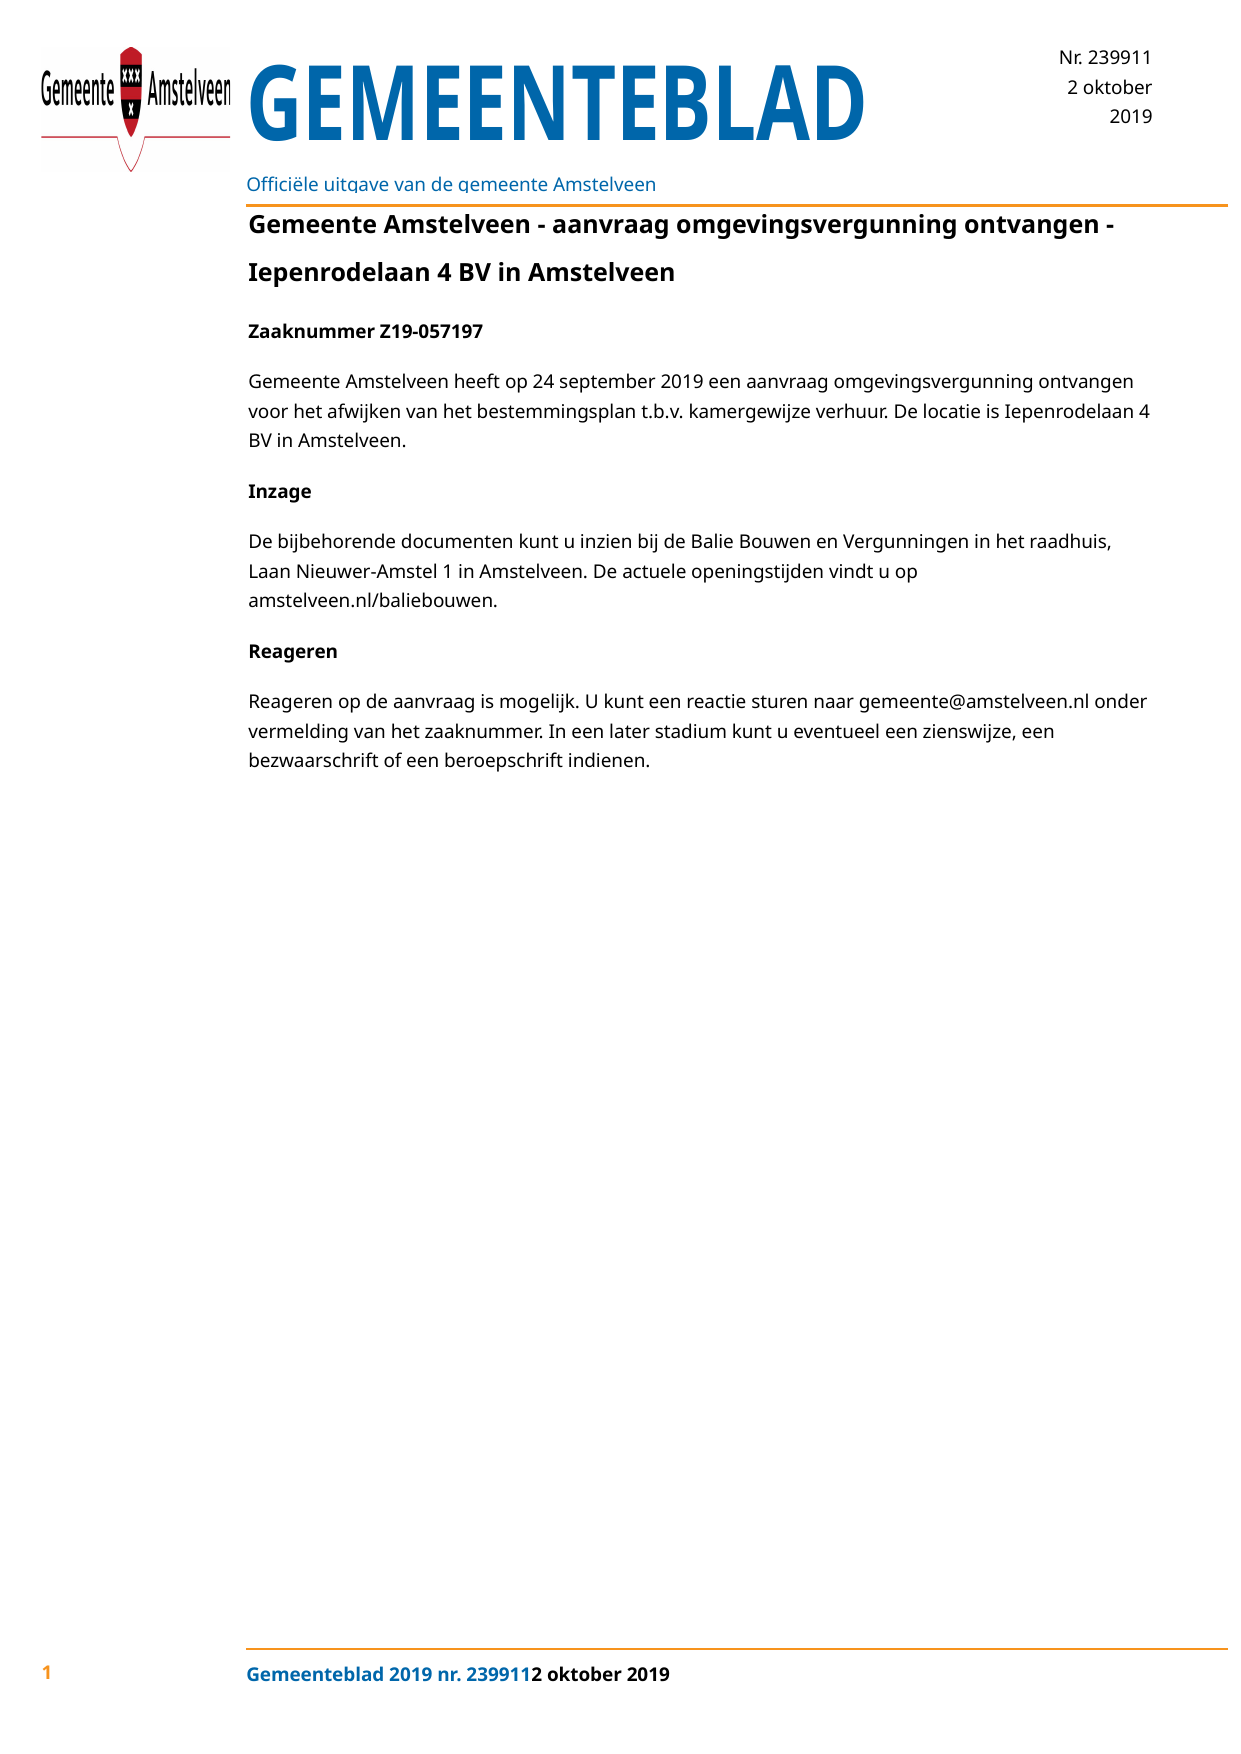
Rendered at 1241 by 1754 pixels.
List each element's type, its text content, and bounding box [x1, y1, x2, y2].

text Reageren [248, 638, 1152, 664]
text Reageren op de aanvraag is mogelijk. U kunt een reactie sturen naar gemeente@amstelveen.nl onder vermelding van het zaaknummer. In een later stadium kunt u eventueel een zienswijze, een bezwaarschrift of een beroepschrift indienen. [248, 688, 1152, 773]
text Gemeente Amstelveen heeft op 24 september 2019 een aanvraag omgevingsvergunning ontvangen voor het afwijken van het bestemmingsplan t.b.v. kamergewijze verhuur. De locatie is Iepenrodelaan 4 BV in Amstelveen. [248, 368, 1152, 453]
picture [41, 47, 231, 172]
text Inzage [248, 478, 1152, 504]
text De bijbehorende documenten kunt u inzien bij de Balie Bouwen en Vergunningen in het raadhuis, Laan Nieuwer-Amstel 1 in Amstelveen. De actuele openingstijden vindt u op amstelveen.nl/baliebouwen. [248, 528, 1152, 613]
text Gemeente Amstelveen - aanvraag omgevingsvergunning ontvangen - Iepenrodelaan 4 BV in Amstelveen [248, 207, 1152, 288]
text Zaaknummer Z19-057197 [248, 318, 1152, 344]
